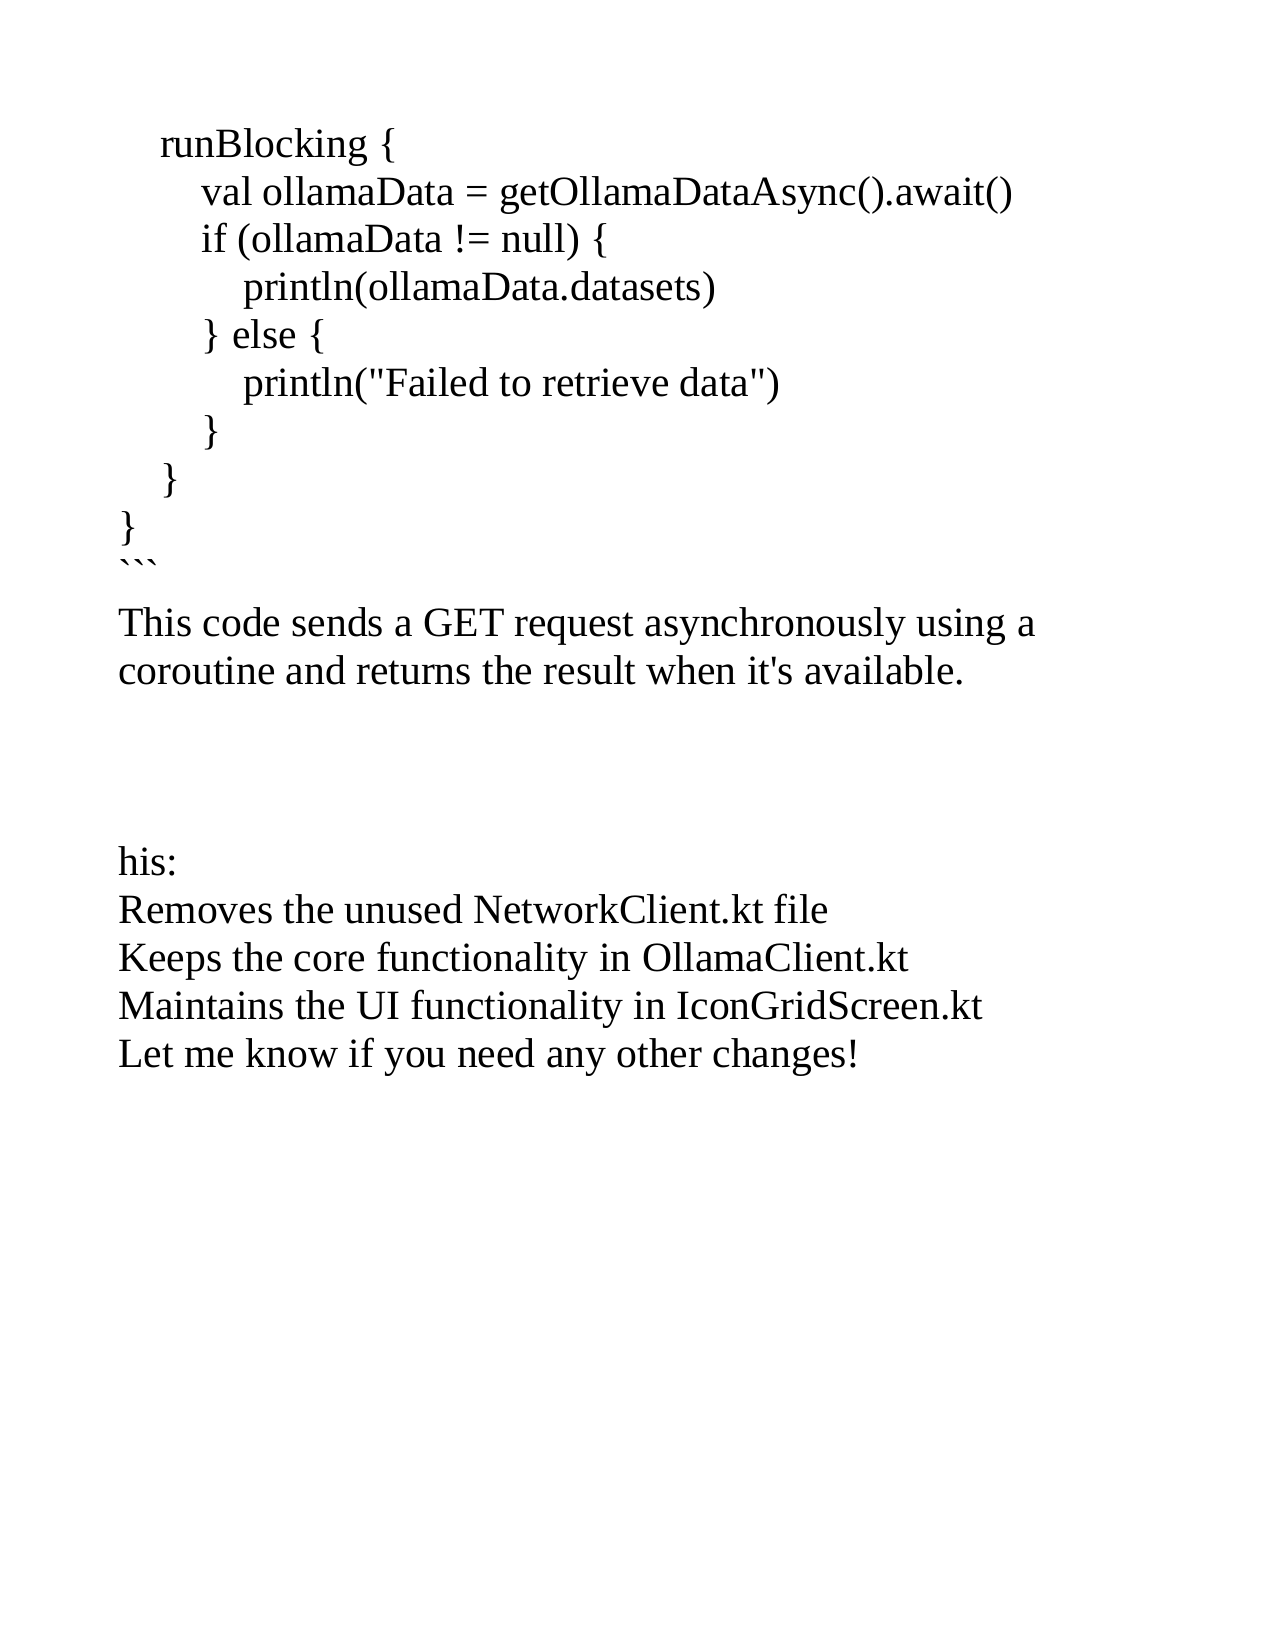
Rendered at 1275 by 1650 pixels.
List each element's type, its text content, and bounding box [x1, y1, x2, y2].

text Maintains the UI functionality in IconGridScreen.kt [118, 981, 1157, 1028]
text val ollamaData = getOllamaDataAsync().await() [118, 166, 1157, 214]
text This code sends a GET request asynchronously using a coroutine and returns the result when it's available. [118, 597, 1157, 693]
text } [118, 406, 1157, 453]
text println(ollamaData.datasets) [118, 262, 1157, 310]
text if (ollamaData != null) { [118, 214, 1157, 262]
text ``` [118, 549, 1157, 597]
text Keeps the core functionality in OllamaClient.kt [118, 933, 1157, 981]
text Removes the unused NetworkClient.kt file [118, 885, 1157, 933]
text his: [118, 837, 1157, 885]
text } [118, 453, 1157, 501]
text Let me know if you need any other changes! [118, 1028, 1157, 1076]
text runBlocking { [118, 118, 1157, 166]
text } [118, 501, 1157, 549]
text } else { [118, 310, 1157, 358]
text println("Failed to retrieve data") [118, 358, 1157, 406]
